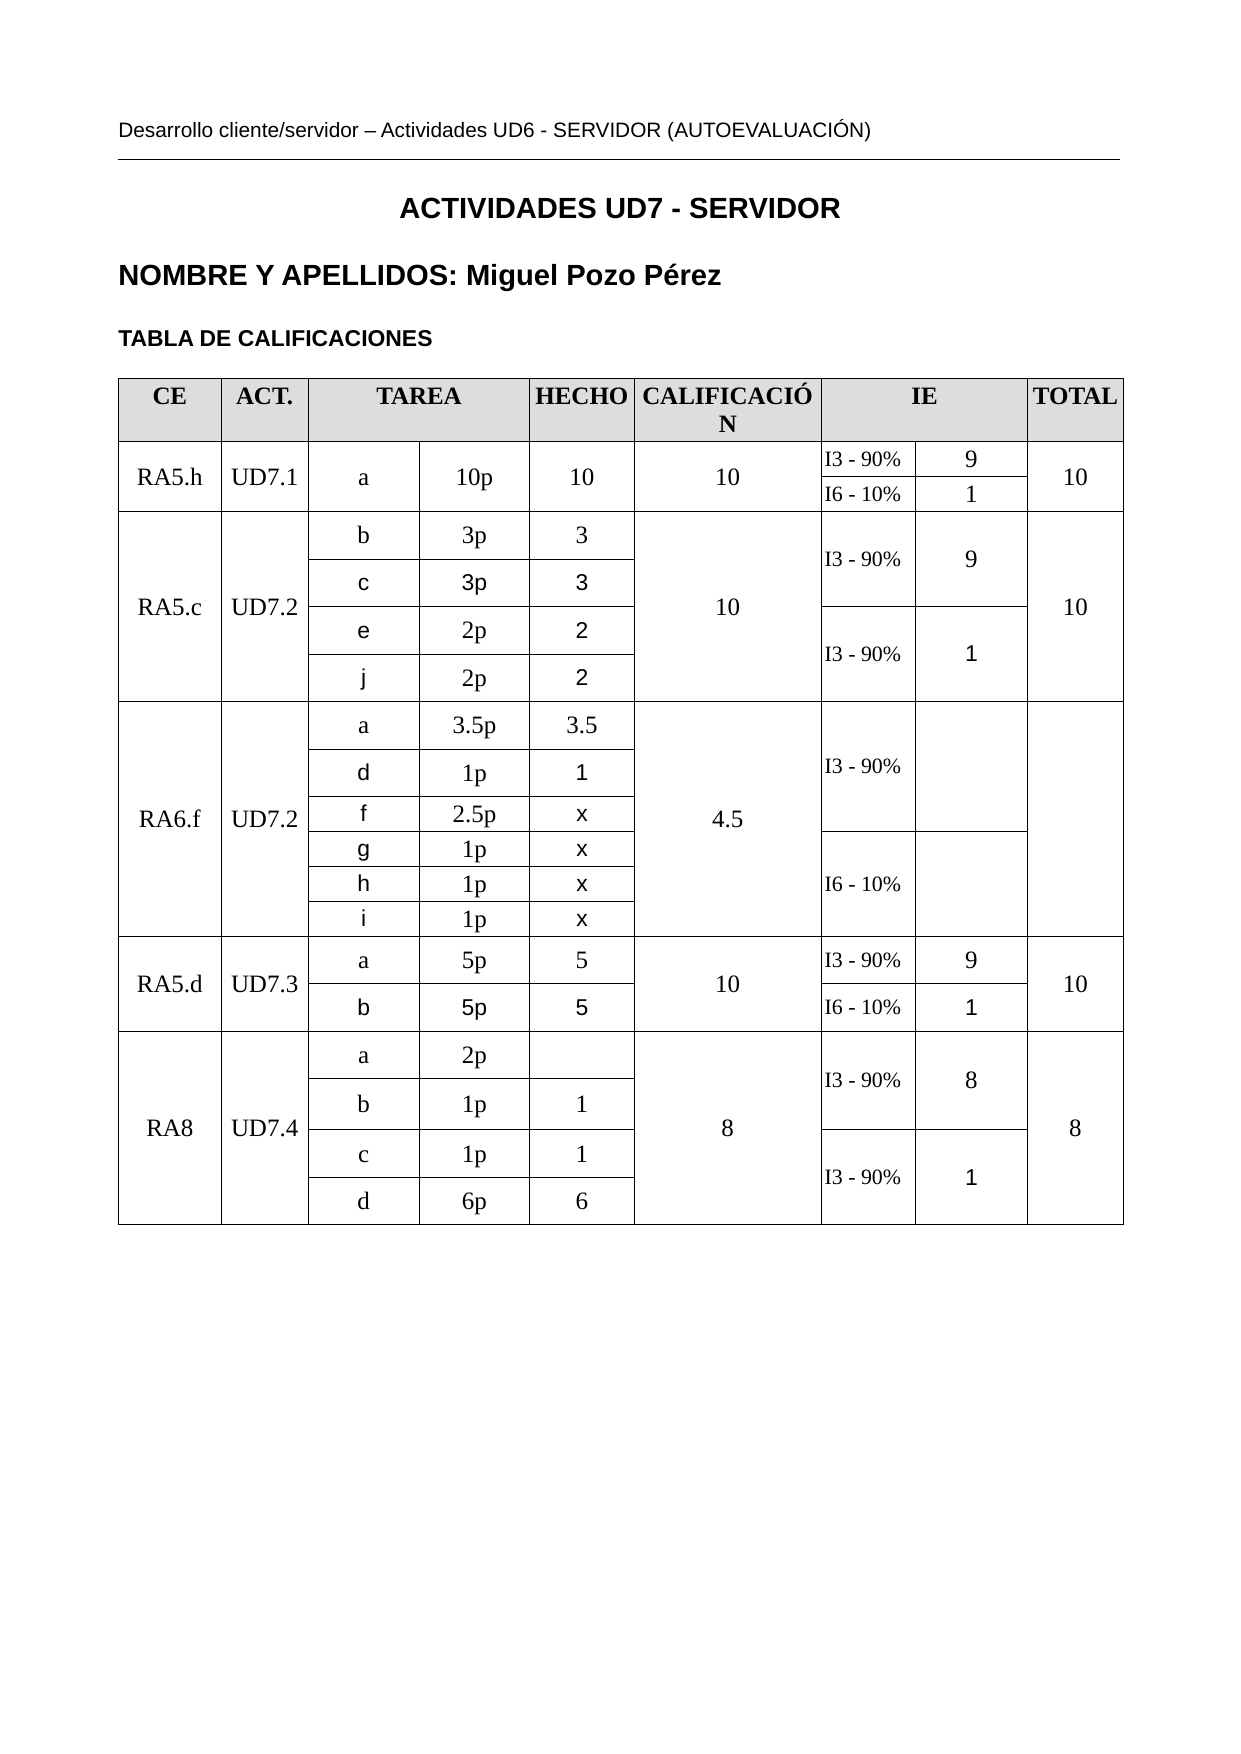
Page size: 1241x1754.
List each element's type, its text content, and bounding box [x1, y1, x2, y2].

table_cell 10 [635, 937, 821, 1031]
text TABLA DE CALIFICACIONES [118, 325, 1122, 351]
table_cell 1p [420, 1130, 529, 1177]
table_cell x [530, 797, 634, 831]
table_cell 3 [530, 512, 634, 558]
table_cell 8 [1028, 1032, 1123, 1224]
table_cell 1 [916, 607, 1027, 701]
table_cell 2 [530, 607, 634, 653]
table_cell 1p [420, 750, 529, 796]
table_cell RA8 [119, 1032, 221, 1224]
table_cell j [309, 655, 419, 701]
table_cell 1p [420, 1079, 529, 1129]
table_cell 3.5 [530, 702, 634, 748]
table_cell 5p [420, 984, 529, 1031]
table_cell 4.5 [635, 702, 821, 936]
table_cell 1 [530, 750, 634, 796]
table_cell UD7.2 [222, 512, 308, 701]
table_cell I6 - 10% [822, 832, 915, 936]
table_cell I3 - 90% [822, 607, 915, 701]
table_cell 1 [916, 477, 1027, 511]
table_cell 8 [635, 1032, 821, 1224]
table_cell RA6.f [119, 702, 221, 936]
table_cell UD7.4 [222, 1032, 308, 1224]
table_cell 10 [1028, 512, 1123, 701]
table_cell I3 - 90% [822, 1032, 915, 1129]
table_cell 1p [420, 832, 529, 866]
table_cell 6p [420, 1178, 529, 1224]
table_header HECHO [530, 379, 634, 441]
table_cell b [309, 512, 419, 558]
table_cell 2.5p [420, 797, 529, 831]
text NOMBRE Y APELLIDOS: Miguel Pozo Pérez [118, 258, 1122, 291]
table_cell x [530, 867, 634, 901]
table_cell b [309, 1079, 419, 1129]
table_cell 10 [1028, 937, 1123, 1031]
table_cell I3 - 90% [822, 442, 915, 476]
table_cell 1 [530, 1079, 634, 1129]
table_cell h [309, 867, 419, 901]
table_cell 1p [420, 902, 529, 936]
table_cell x [530, 832, 634, 866]
table_cell 2p [420, 655, 529, 701]
table_cell 10 [635, 442, 821, 511]
table_cell UD7.2 [222, 702, 308, 936]
table_cell 5 [530, 937, 634, 983]
table_cell a [309, 937, 419, 983]
table_cell 1 [530, 1130, 634, 1177]
table_cell RA5.d [119, 937, 221, 1031]
table_cell RA5.h [119, 442, 221, 511]
subtitle ACTIVIDADES UD7 - SERVIDOR [118, 191, 1122, 224]
table_cell a [309, 442, 419, 511]
table_header TAREA [309, 379, 529, 441]
table_cell 3.5p [420, 702, 529, 748]
table_cell c [309, 1130, 419, 1177]
table_cell 8 [916, 1032, 1027, 1129]
table_cell 9 [916, 442, 1027, 476]
table_cell e [309, 607, 419, 653]
table_cell [916, 702, 1027, 831]
table_header IE [822, 379, 1027, 441]
table_cell 2 [530, 655, 634, 701]
table_cell 1 [916, 1130, 1027, 1224]
table_header CE [119, 379, 221, 441]
table_cell g [309, 832, 419, 866]
table_cell 2p [420, 607, 529, 653]
table_cell 10p [420, 442, 529, 511]
table_cell I6 - 10% [822, 477, 915, 511]
table_cell [916, 832, 1027, 936]
table_cell I3 - 90% [822, 1130, 915, 1224]
table_cell d [309, 1178, 419, 1224]
table_cell 2p [420, 1032, 529, 1078]
table_cell 3p [420, 512, 529, 558]
table_cell RA5.c [119, 512, 221, 701]
table_cell [1028, 702, 1123, 936]
table_cell x [530, 902, 634, 936]
table_cell i [309, 902, 419, 936]
table_header TOTAL [1028, 379, 1123, 441]
table_cell f [309, 797, 419, 831]
table_cell UD7.3 [222, 937, 308, 1031]
table_cell c [309, 560, 419, 606]
table_cell 1 [916, 984, 1027, 1031]
table_cell a [309, 1032, 419, 1078]
table_cell 9 [916, 512, 1027, 606]
table_cell 9 [916, 937, 1027, 983]
table_cell 3 [530, 560, 634, 606]
table_cell 1p [420, 867, 529, 901]
table_cell [530, 1032, 634, 1078]
table_header ACT. [222, 379, 308, 441]
table_cell 5 [530, 984, 634, 1031]
table_cell 10 [530, 442, 634, 511]
table_cell b [309, 984, 419, 1031]
table_cell 6 [530, 1178, 634, 1224]
table_cell I6 - 10% [822, 984, 915, 1031]
table_header CALIFICACIÓN [635, 379, 821, 441]
table_cell 3p [420, 560, 529, 606]
table_cell 5p [420, 937, 529, 983]
table_cell a [309, 702, 419, 748]
table_cell d [309, 750, 419, 796]
table_cell I3 - 90% [822, 702, 915, 831]
table_cell UD7.1 [222, 442, 308, 511]
table_cell I3 - 90% [822, 937, 915, 983]
table_cell I3 - 90% [822, 512, 915, 606]
table_cell 10 [1028, 442, 1123, 511]
table_cell 10 [635, 512, 821, 701]
